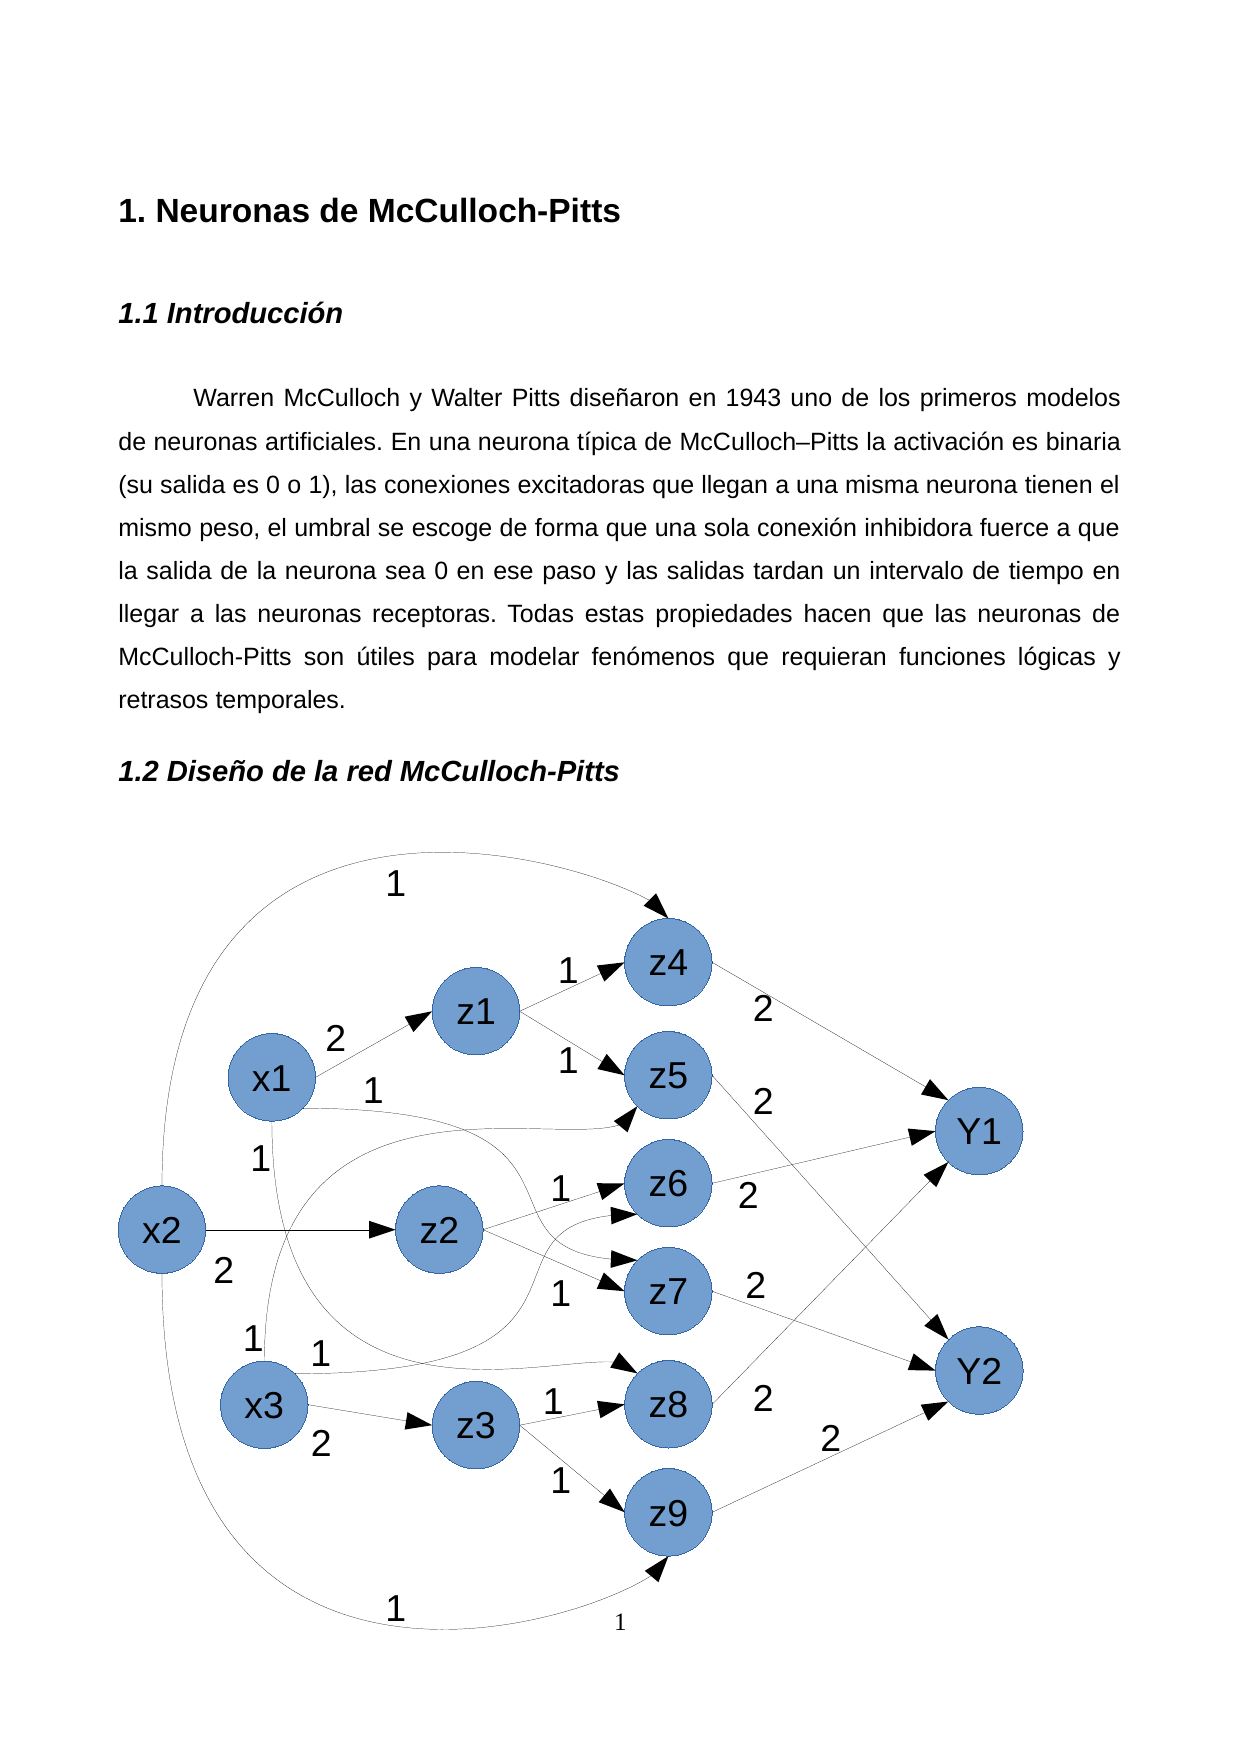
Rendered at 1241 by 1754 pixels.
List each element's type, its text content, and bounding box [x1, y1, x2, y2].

text Warren McCulloch y Walter Pitts diseñaron en 1943 uno de los primeros modelos de neuronas artificiales. En una neurona típica de McCulloch–Pitts la activación es binaria (su salida es 0 o 1), las conexiones excitadoras que llegan a una misma neurona tienen el mismo peso, el umbral se escoge de forma que una sola conexión inhibidora fuerce a que la salida de la neurona sea 0 en ese paso y las salidas tardan un intervalo de tiempo en llegar a las neuronas receptoras. Todas estas propiedades hacen que las neuronas de McCulloch-Pitts son útiles para modelar fenómenos que requieran funciones lógicas y retrasos temporales. [118, 383, 1122, 714]
subtitle 1.2 Diseño de la red McCulloch-Pitts [118, 753, 1122, 787]
subtitle 1. Neuronas de McCulloch-Pitts [118, 191, 1122, 230]
subtitle 1.1 Introducción [118, 296, 1122, 330]
